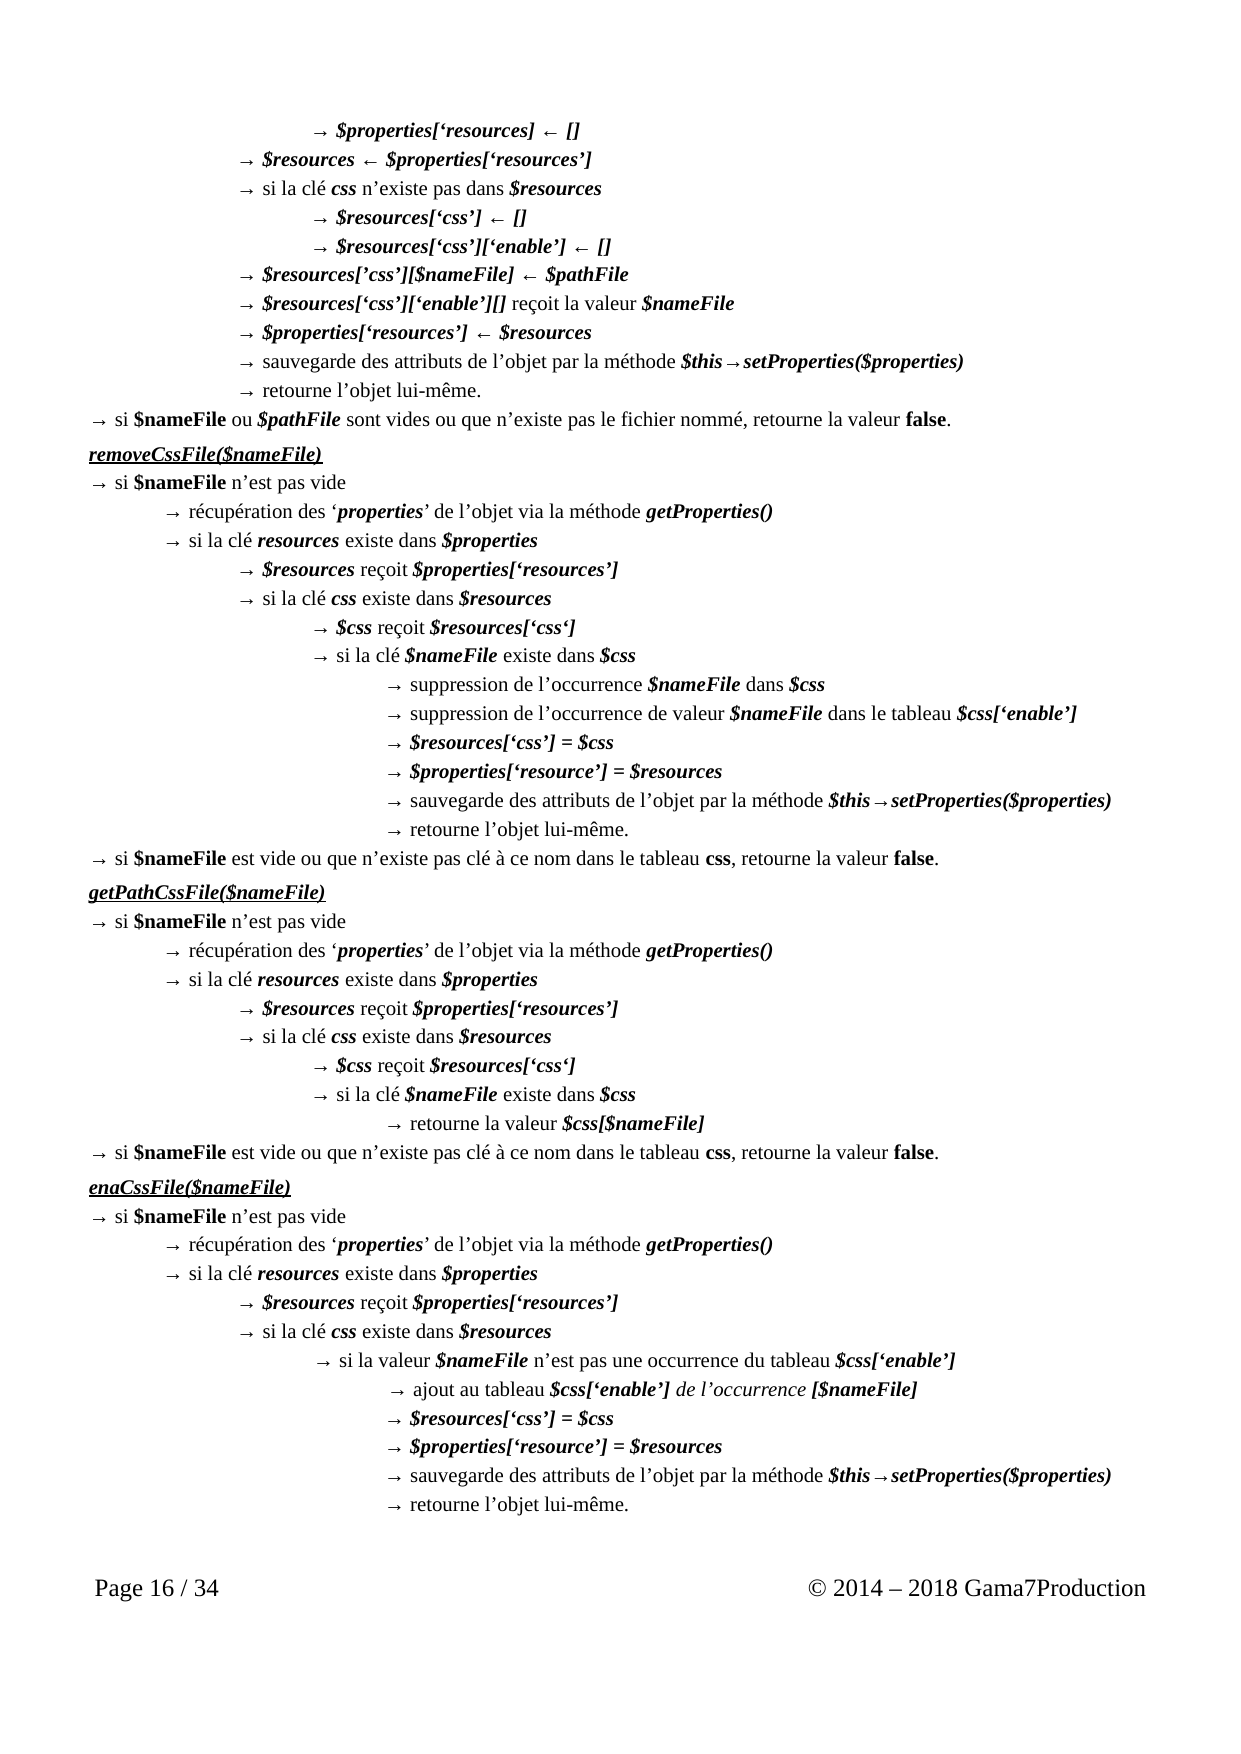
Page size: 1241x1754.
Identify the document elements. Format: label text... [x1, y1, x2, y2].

text → si la clé resources existe dans $properties [88, 528, 1152, 552]
text enaCssFile($nameFile) [88, 1175, 1152, 1199]
text → $resources reçoit $properties[‘resources’] [88, 996, 1152, 1020]
text → si la clé css existe dans $resources [88, 1319, 1152, 1343]
text → retourne la valeur $css[$nameFile] [88, 1111, 1152, 1135]
text → $properties[‘resources’] ← $resources [236, 320, 1152, 344]
text → sauvegarde des attributs de l’objet par la méthode $this→setProperties($properties) [384, 1463, 1152, 1487]
text → $resources[‘css’] ← [] [236, 205, 1152, 229]
text → $resources[‘css’][‘enable’] ← [] [236, 233, 1152, 258]
text → suppression de l’occurrence de valeur $nameFile dans le tableau $css[‘enable’] [384, 701, 1152, 725]
text → $resources[‘css’] = $css [88, 1406, 1152, 1429]
text → si $nameFile n’est pas vide [88, 470, 1152, 494]
text → si $nameFile ou $pathFile sont vides ou que n’existe pas le fichier nommé, retourne la valeur false. [88, 407, 1152, 431]
text → $properties[‘resource’] = $resources [88, 1434, 1152, 1458]
text → si la clé resources existe dans $properties [88, 967, 1152, 991]
text → $resources[’css’][$nameFile] ← $pathFile [236, 262, 1152, 286]
text → $resources reçoit $properties[‘resources’] [88, 557, 1152, 581]
text → si la clé resources existe dans $properties [88, 1261, 1152, 1285]
text → sauvegarde des attributs de l’objet par la méthode $this→setProperties($properties) [384, 788, 1152, 812]
text → $resources[‘css’][‘enable’][] reçoit la valeur $nameFile [236, 291, 1152, 315]
text → $resources ← $properties[‘resources’] [236, 147, 1152, 171]
text → récupération des ‘properties’ de l’objet via la méthode getProperties() [88, 938, 1152, 962]
text → si $nameFile n’est pas vide [88, 909, 1152, 933]
text → suppression de l’occurrence $nameFile dans $css [88, 672, 1152, 696]
text → retourne l’objet lui-même. [88, 378, 1152, 402]
text → si la clé $nameFile existe dans $css [88, 643, 1152, 667]
text → $resources reçoit $properties[‘resources’] [88, 1290, 1152, 1314]
text → si la clé css existe dans $resources [88, 1024, 1152, 1048]
text → si $nameFile est vide ou que n’existe pas clé à ce nom dans le tableau css, retourne la valeur false. [88, 1140, 1152, 1164]
text → si $nameFile n’est pas vide [88, 1203, 1152, 1228]
text → récupération des ‘properties’ de l’objet via la méthode getProperties() [88, 1232, 1152, 1256]
text → si la clé css n’existe pas dans $resources [236, 176, 1152, 200]
text → retourne l’objet lui-même. [384, 1492, 1152, 1516]
text → si la valeur $nameFile n’est pas une occurrence du tableau $css[‘enable’] [313, 1348, 1152, 1372]
text → retourne l’objet lui-même. [384, 817, 1152, 841]
text → récupération des ‘properties’ de l’objet via la méthode getProperties() [88, 499, 1152, 523]
text → si $nameFile est vide ou que n’existe pas clé à ce nom dans le tableau css, retourne la valeur false. [88, 845, 1152, 869]
text → si la clé css existe dans $resources [88, 586, 1152, 610]
text → sauvegarde des attributs de l’objet par la méthode $this→setProperties($properties) [236, 349, 1152, 373]
text → si la clé $nameFile existe dans $css [88, 1082, 1152, 1106]
text removeCssFile($nameFile) [88, 441, 1152, 466]
text → ajout au tableau $css[‘enable’] de l’occurrence [$nameFile] [313, 1377, 1152, 1401]
text getPathCssFile($nameFile) [88, 880, 1152, 904]
text → $css reçoit $resources[‘css‘] [88, 614, 1152, 639]
text → $properties[‘resource’] = $resources [88, 759, 1152, 783]
text → $resources[‘css’] = $css [88, 730, 1152, 754]
text → $css reçoit $resources[‘css‘] [88, 1053, 1152, 1077]
text → $properties[‘resources] ← [] [236, 118, 1152, 142]
